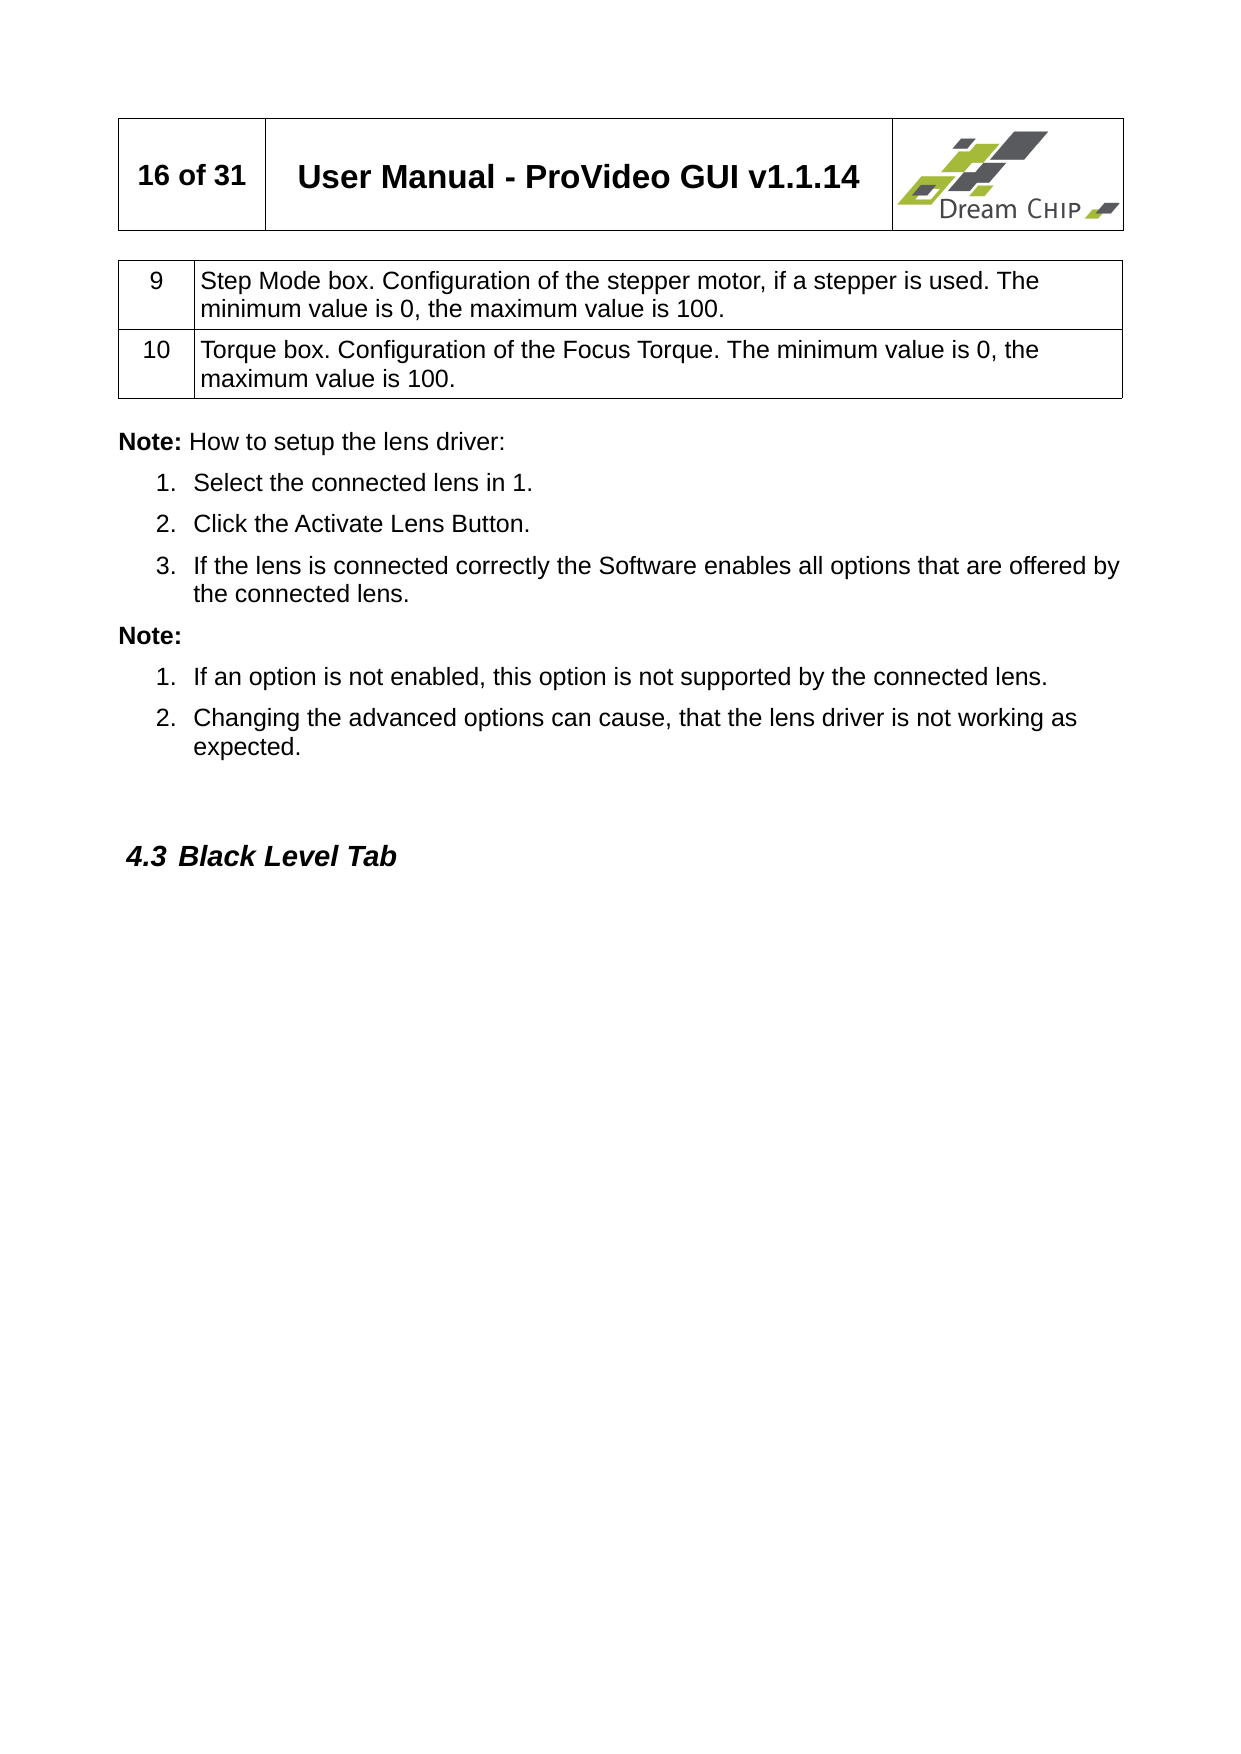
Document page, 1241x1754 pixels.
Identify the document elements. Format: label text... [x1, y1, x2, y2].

text Note: How to setup the lens driver: [118, 427, 1122, 456]
list Changing the advanced options can cause, that the lens driver is not working as expected. [156, 703, 1122, 761]
list If the lens is connected correctly the Software enables all options that are offered by the connected lens. [156, 551, 1122, 608]
table_cell Torque box. Configuration of the Focus Torque. The minimum value is 0, the maximum value is 100. [195, 330, 1122, 398]
list Click the Activate Lens Button. [156, 509, 1122, 538]
table_cell Step Mode box. Configuration of the stepper motor, if a stepper is used. The minimum value is 0, the maximum value is 100. [195, 261, 1122, 329]
list If an option is not enabled, this option is not supported by the connected lens. [156, 662, 1122, 691]
subtitle Black Level Tab [118, 839, 1122, 873]
text Note: [118, 621, 1122, 649]
picture [897, 130, 1120, 220]
list Select the connected lens in 1. [156, 468, 1122, 497]
table_cell 9 [119, 261, 194, 329]
table_cell 10 [119, 330, 194, 398]
